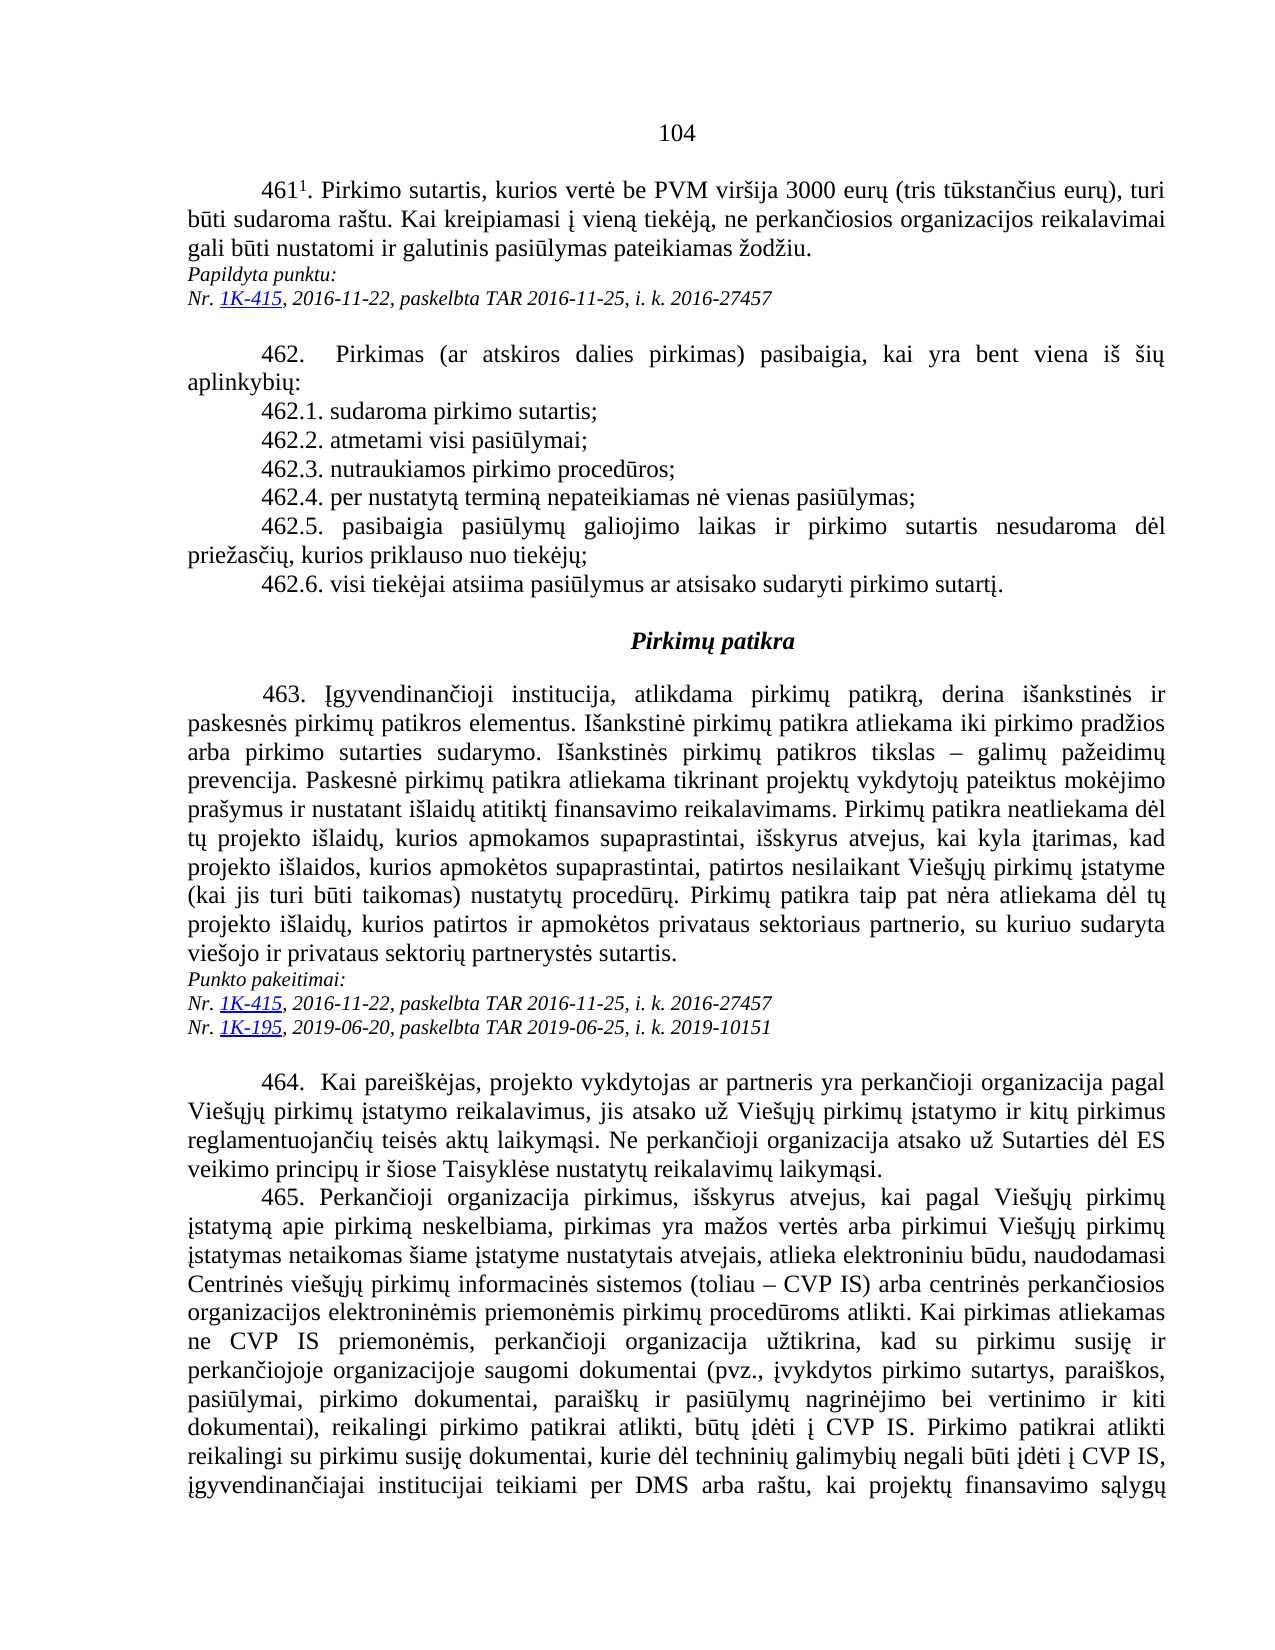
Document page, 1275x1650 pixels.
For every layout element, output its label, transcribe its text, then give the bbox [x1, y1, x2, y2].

text Punkto pakeitimai: [187, 967, 1167, 991]
text 4611. Pirkimo sutartis, kurios vertė be PVM viršija 3000 eurų (tris tūkstančius eurų), turi būti sudaroma raštu. Kai kreipiamasi į vieną tiekėją, ne perkančiosios organizacijos reikalavimai gali būti nustatomi ir galutinis pasiūlymas pateikiamas žodžiu. [187, 176, 1167, 262]
subtitle Pirkimų patikra [261, 626, 1167, 655]
text 462.6. visi tiekėjai atsiima pasiūlymus ar atsisako sudaryti pirkimo sutartį. [187, 569, 1167, 597]
text 462.1. sudaroma pirkimo sutartis; [187, 396, 1167, 425]
text Nr. 1K-195, 2019-06-20, paskelbta TAR 2019-06-25, i. k. 2019-10151 [187, 1015, 1167, 1039]
text 463. Įgyvendinančioji institucija, atlikdama pirkimų patikrą, derina išankstinės ir paskesnės pirkimų patikros elementus. Išankstinė pirkimų patikra atliekama iki pirkimo pradžios arba pirkimo sutarties sudarymo. Išankstinės pirkimų patikros tikslas – galimų pažeidimų prevencija. Paskesnė pirkimų patikra atliekama tikrinant projektų vykdytojų pateiktus mokėjimo prašymus ir nustatant išlaidų atitiktį finansavimo reikalavimams. Pirkimų patikra neatliekama dėl tų projekto išlaidų, kurios apmokamos supaprastintai, išskyrus atvejus, kai kyla įtarimas, kad projekto išlaidos, kurios apmokėtos supaprastintai, patirtos nesilaikant Viešųjų pirkimų įstatyme (kai jis turi būti taikomas) nustatytų procedūrų. Pirkimų patikra taip pat nėra atliekama dėl tų projekto išlaidų, kurios patirtos ir apmokėtos privataus sektoriaus partnerio, su kuriuo sudaryta viešojo ir privataus sektorių partnerystės sutartis. [187, 679, 1167, 967]
text 462.2. atmetami visi pasiūlymai; [187, 425, 1167, 454]
text 462. Pirkimas (ar atskiros dalies pirkimas) pasibaigia, kai yra bent viena iš šių aplinkybių: [187, 339, 1167, 396]
text 464. Kai pareiškėjas, projekto vykdytojas ar partneris yra perkančioji organizacija pagal Viešųjų pirkimų įstatymo reikalavimus, jis atsako už Viešųjų pirkimų įstatymo ir kitų pirkimus reglamentuojančių teisės aktų laikymąsi. Ne perkančioji organizacija atsako už Sutarties dėl ES veikimo principų ir šiose Taisyklėse nustatytų reikalavimų laikymąsi. [187, 1067, 1167, 1182]
text 462.3. nutraukiamos pirkimo procedūros; [187, 454, 1167, 482]
text 462.5. pasibaigia pasiūlymų galiojimo laikas ir pirkimo sutartis nesudaroma dėl priežasčių, kurios priklauso nuo tiekėjų; [187, 511, 1167, 569]
text Nr. 1K-415, 2016-11-22, paskelbta TAR 2016-11-25, i. k. 2016-27457 [187, 991, 1167, 1015]
text Nr. 1K-415, 2016-11-22, paskelbta TAR 2016-11-25, i. k. 2016-27457 [187, 286, 1167, 310]
text 462.4. per nustatytą terminą nepateikiamas nė vienas pasiūlymas; [187, 482, 1167, 511]
text 465. Perkančioji organizacija pirkimus, išskyrus atvejus, kai pagal Viešųjų pirkimų įstatymą apie pirkimą neskelbiama, pirkimas yra mažos vertės arba pirkimui Viešųjų pirkimų įstatymas netaikomas šiame įstatyme nustatytais atvejais, atlieka elektroniniu būdu, naudodamasi Centrinės viešųjų pirkimų informacinės sistemos (toliau – CVP IS) arba centrinės perkančiosios organizacijos elektroninėmis priemonėmis pirkimų procedūroms atlikti. Kai pirkimas atliekamas ne CVP IS priemonėmis, perkančioji organizacija užtikrina, kad su pirkimu susiję ir perkančiojoje organizacijoje saugomi dokumentai (pvz., įvykdytos pirkimo sutartys, paraiškos, pasiūlymai, pirkimo dokumentai, paraiškų ir pasiūlymų nagrinėjimo bei vertinimo ir kiti dokumentai), reikalingi pirkimo patikrai atlikti, būtų įdėti į CVP IS. Pirkimo patikrai atlikti reikalingi su pirkimu susiję dokumentai, kurie dėl techninių galimybių negali būti įdėti į CVP IS, įgyvendinančiajai institucijai teikiami per DMS arba raštu, kai projektų finansavimo sąlygų [187, 1182, 1167, 1499]
text Papildyta punktu: [187, 262, 1167, 286]
